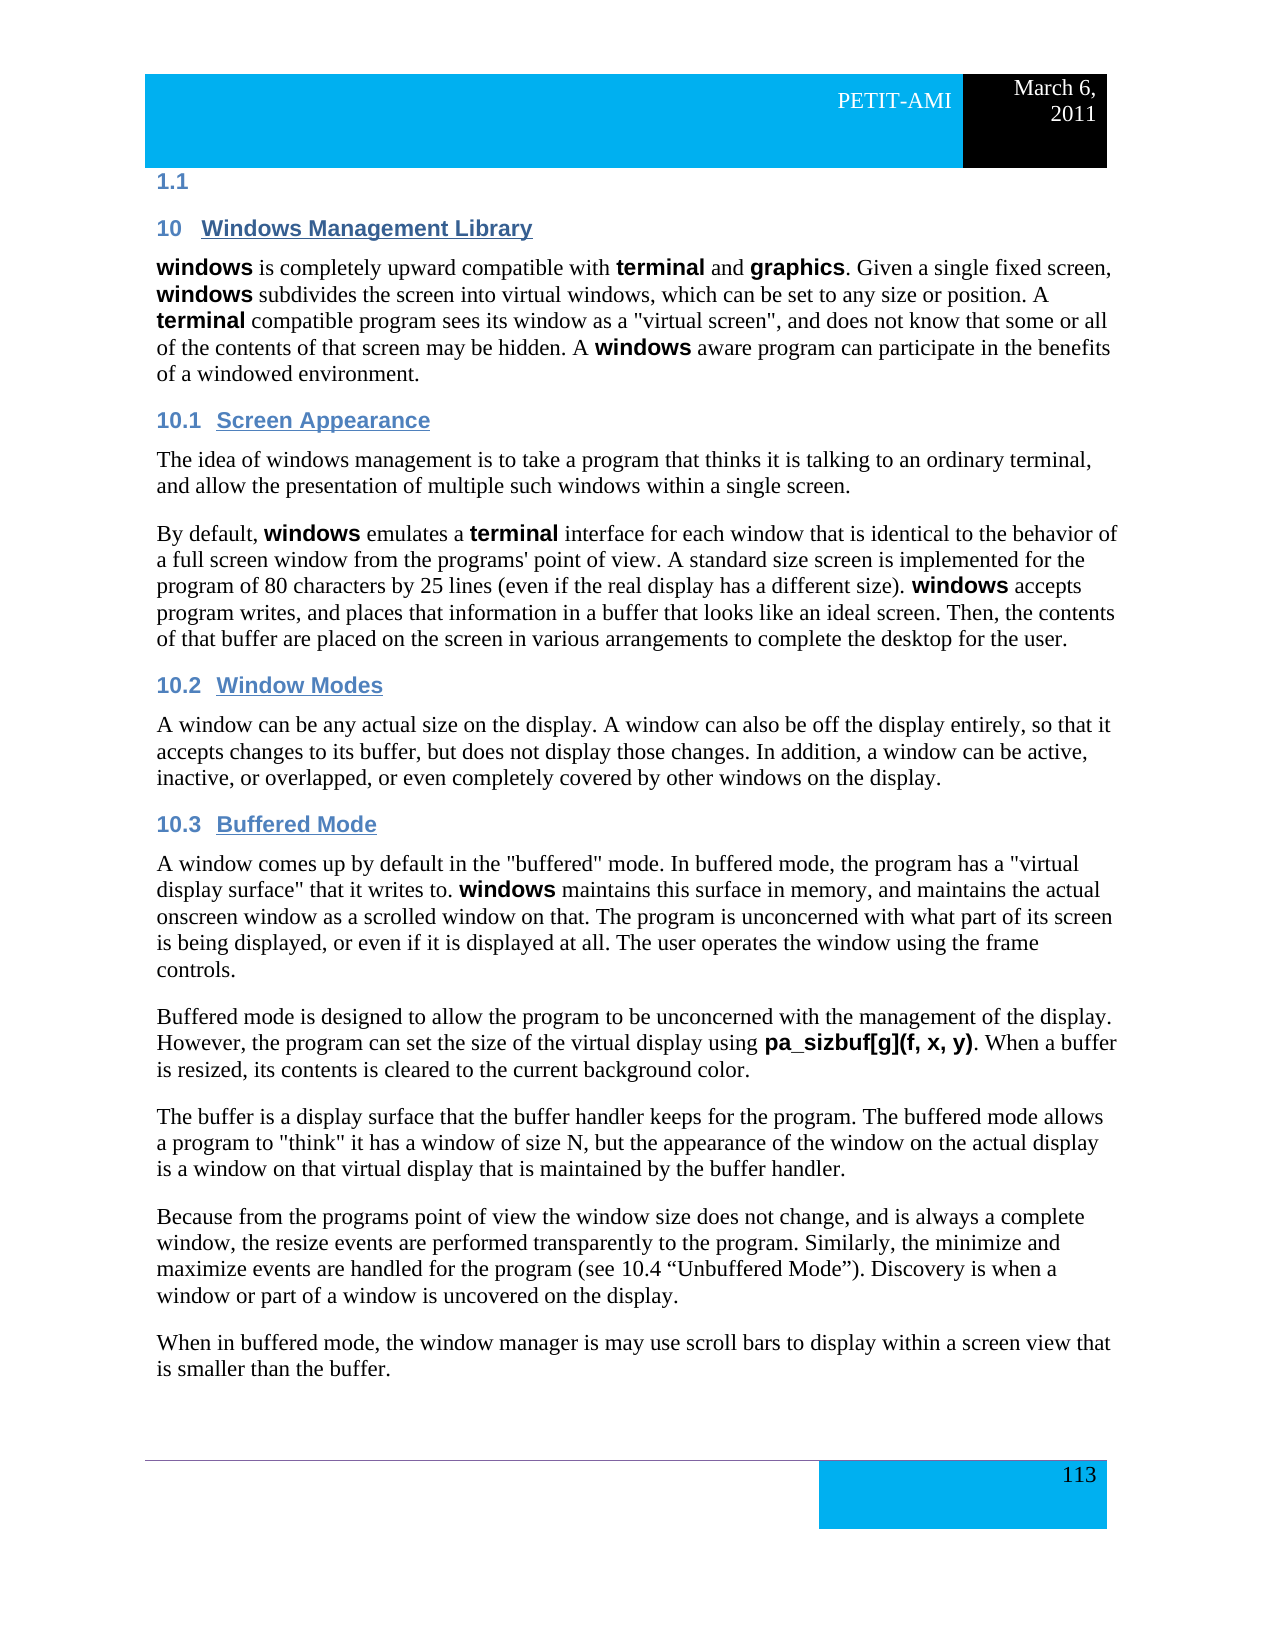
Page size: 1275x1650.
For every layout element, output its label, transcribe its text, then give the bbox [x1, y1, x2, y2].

text A window can be any actual size on the display. A window can also be off the display entirely, so that it accepts changes to its buffer, but does not display those changes. In addition, a window can be active, inactive, or overlapped, or even completely covered by other windows on the display. [156, 711, 1118, 790]
text The idea of windows management is to take a program that thinks it is talking to an ordinary terminal, and allow the presentation of multiple such windows within a single screen. [156, 446, 1118, 499]
text windows is completely upward compatible with terminal and graphics. Given a single fixed screen, windows subdivides the screen into virtual windows, which can be set to any size or position. A terminal compatible program sees its window as a "virtual screen", and does not know that some or all of the contents of that screen may be hidden. A windows aware program can participate in the benefits of a windowed environment. [156, 254, 1118, 386]
subtitle Window Modes [156, 672, 1118, 699]
text By default, windows emulates a terminal interface for each window that is identical to the behavior of a full screen window from the programs' point of view. A standard size screen is implemented for the program of 80 characters by 25 lines (even if the real display has a different size). windows accepts program writes, and places that information in a buffer that looks like an ideal screen. Then, the contents of that buffer are placed on the screen in various arrangements to complete the desktop for the user. [156, 520, 1118, 652]
text A window comes up by default in the "buffered" mode. In buffered mode, the program has a "virtual display surface" that it writes to. windows maintains this surface in memory, and maintains the actual onscreen window as a scrolled window on that. The program is unconcerned with what part of its screen is being displayed, or even if it is displayed at all. The user operates the window using the frame controls. [156, 850, 1118, 982]
subtitle Screen Appearance [156, 407, 1118, 434]
subtitle Windows Management Library [156, 215, 1118, 242]
text Buffered mode is designed to allow the program to be unconcerned with the management of the display. However, the program can set the size of the virtual display using pa_sizbuf[g](f, x, y). When a buffer is resized, its contents is cleared to the current background color. [156, 1003, 1118, 1082]
text The buffer is a display surface that the buffer handler keeps for the program. The buffered mode allows a program to "think" it has a window of size N, but the appearance of the window on the actual display is a window on that virtual display that is maintained by the buffer handler. [156, 1103, 1118, 1182]
text When in buffered mode, the window manager is may use scroll bars to display within a screen view that is smaller than the buffer. [156, 1329, 1118, 1382]
text Because from the programs point of view the window size does not change, and is always a complete window, the resize events are performed transparently to the program. Similarly, the minimize and maximize events are handled for the program (see 10.4 “Unbuffered Mode”). Discovery is when a window or part of a window is uncovered on the display. [156, 1203, 1118, 1308]
subtitle Buffered Mode [156, 811, 1118, 838]
